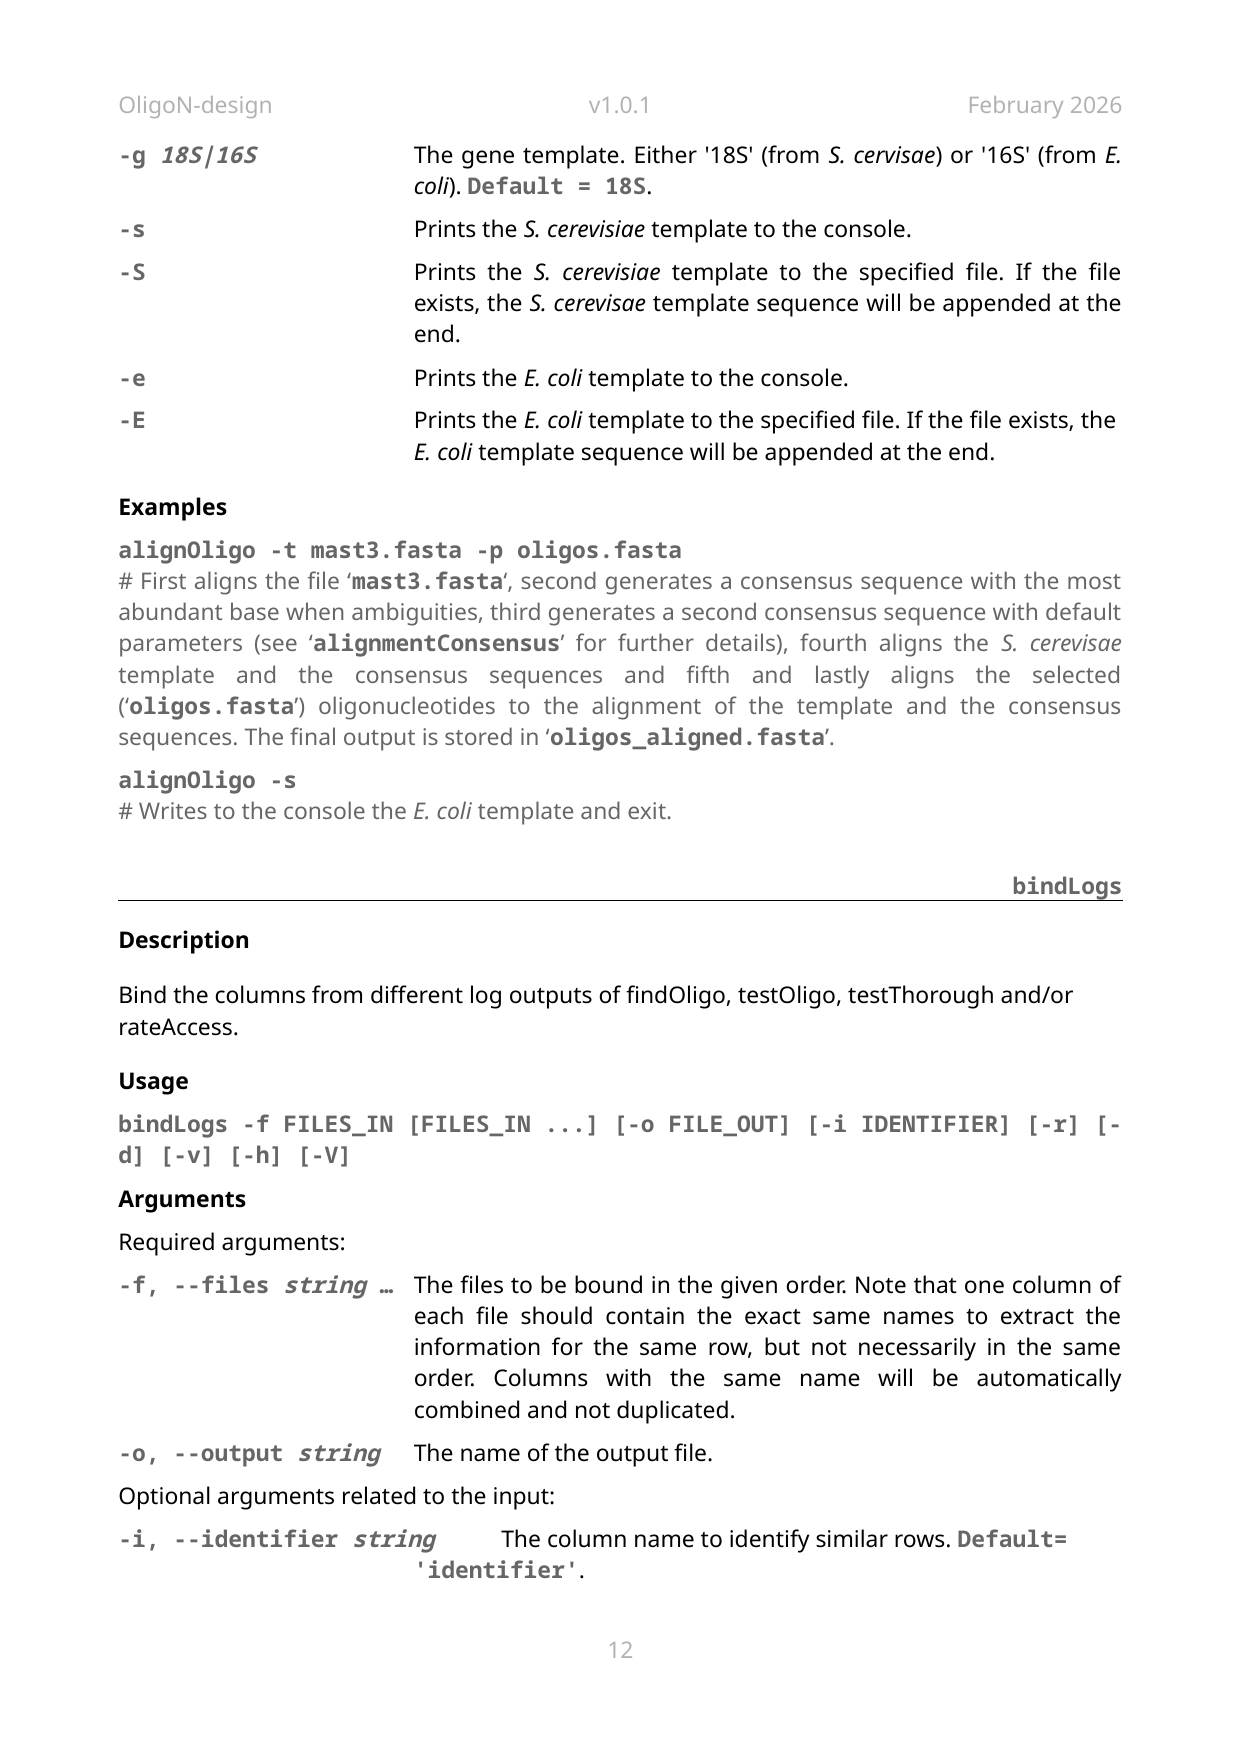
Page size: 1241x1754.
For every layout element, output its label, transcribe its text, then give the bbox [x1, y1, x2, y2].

text bindLogs -f FILES_IN [FILES_IN ...] [-o FILE_OUT] [-i IDENTIFIER] [-r] [-d] [-v] [-h] [-V] [118, 1108, 1122, 1171]
text -g 18S|16S The gene template. Either '18S' (from S. cervisae) or '16S' (from E. coli). Default = 18S. [118, 139, 1122, 201]
text -s Prints the S. cerevisiae template to the console. [118, 213, 1122, 244]
text Description [118, 924, 1122, 956]
text Usage [118, 1065, 1122, 1096]
text Arguments [118, 1182, 1122, 1214]
text Optional arguments related to the input: [118, 1479, 1122, 1511]
text Examples [118, 491, 1122, 522]
text bindLogs [118, 869, 1122, 900]
text -E Prints the E. coli template to the specified file. If the file exists, the E. coli template sequence will be appended at the end. [118, 404, 1122, 467]
text alignOligo -s [118, 764, 1122, 795]
text -e Prints the E. coli template to the console. [118, 361, 1122, 393]
text -i, --identifier string The column name to identify similar rows. Default= 'identifier'. [118, 1523, 1122, 1585]
text -f, --files string … The files to be bound in the given order. Note that one column of each file should contain the exact same names to extract the information for the same row, but not necessarily in the same order. Columns with the same name will be automatically combined and not duplicated. [118, 1268, 1122, 1425]
text Bind the columns from different log outputs of findOligo, testOligo, testThorough and/or rateAccess. [118, 979, 1122, 1042]
text -S Prints the S. cerevisiae template to the specified file. If the file exists, the S. cerevisae template sequence will be appended at the end. [118, 256, 1122, 350]
text -o, --output string The name of the output file. [118, 1437, 1122, 1468]
text Required arguments: [118, 1226, 1122, 1257]
text # First aligns the file ‘mast3.fasta‘, second generates a consensus sequence with the most abundant base when ambiguities, third generates a second consensus sequence with default parameters (see ‘alignmentConsensus’ for further details), fourth aligns the S. cerevisae template and the consensus sequences and fifth and lastly aligns the selected (‘oligos.fasta’) oligonucleotides to the alignment of the template and the consensus sequences. The final output is stored in ‘oligos_aligned.fasta’. [118, 565, 1122, 752]
text # Writes to the console the E. coli template and exit. [118, 795, 1122, 827]
text alignOligo -t mast3.fasta -p oligos.fasta [118, 533, 1122, 565]
